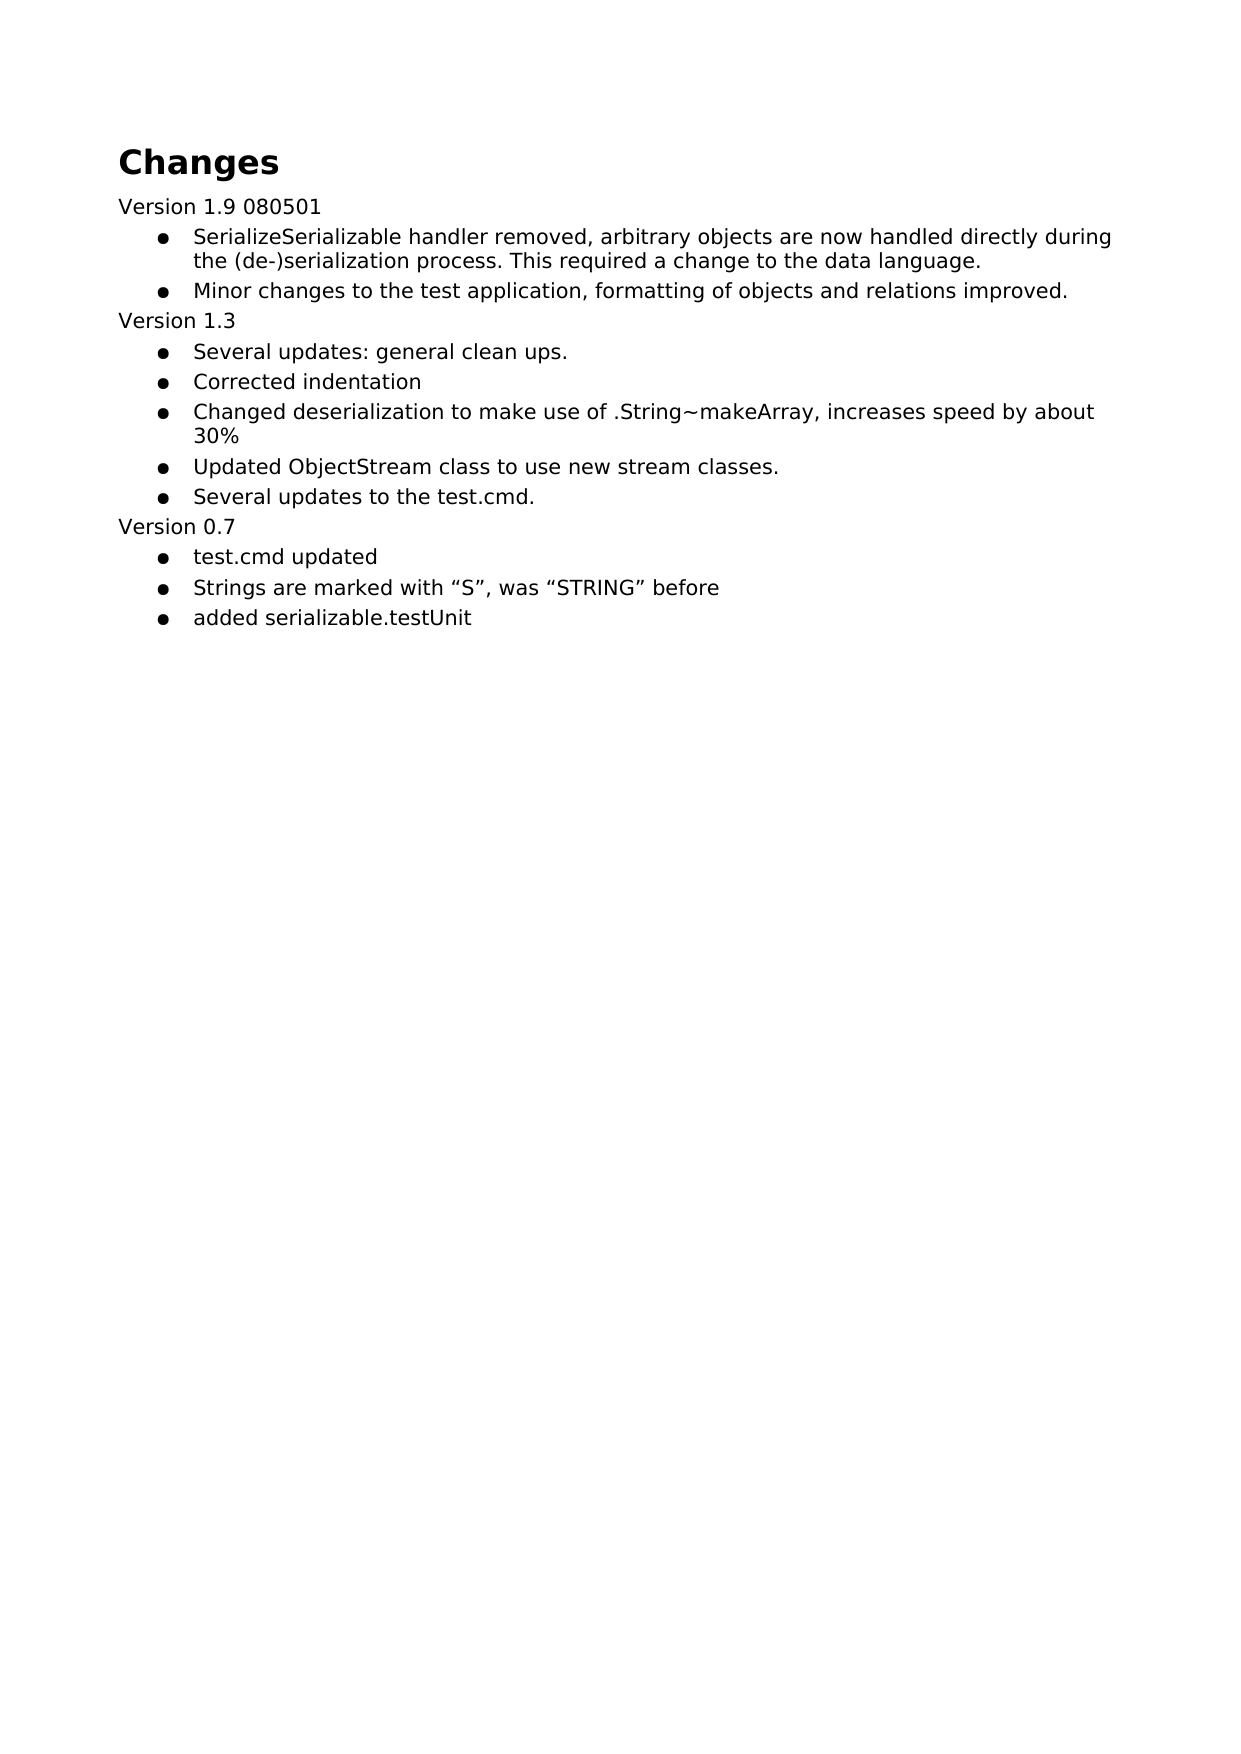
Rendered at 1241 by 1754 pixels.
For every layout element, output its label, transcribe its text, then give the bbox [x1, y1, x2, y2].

subtitle Changes [118, 143, 1122, 182]
list Several updates to the test.cmd. [156, 485, 1122, 509]
list Corrected indentation [156, 370, 1122, 394]
list added serializable.testUnit [156, 606, 1122, 630]
list SerializeSerializable handler removed, arbitrary objects are now handled directly during the (de-)serialization process. This required a change to the data language. [156, 225, 1122, 273]
text Version 1.3 [118, 309, 1122, 334]
list Minor changes to the test application, formatting of objects and relations improved. [156, 279, 1122, 304]
list test.cmd updated [156, 545, 1122, 569]
list Strings are marked with “S”, was “STRING” before [156, 576, 1122, 600]
list Updated ObjectStream class to use new stream classes. [156, 455, 1122, 479]
text Version 0.7 [118, 515, 1122, 539]
text Version 1.9 080501 [118, 195, 1122, 219]
list Several updates: general clean ups. [156, 340, 1122, 364]
list Changed deserialization to make use of .String~makeArray, increases speed by about 30% [156, 400, 1122, 449]
